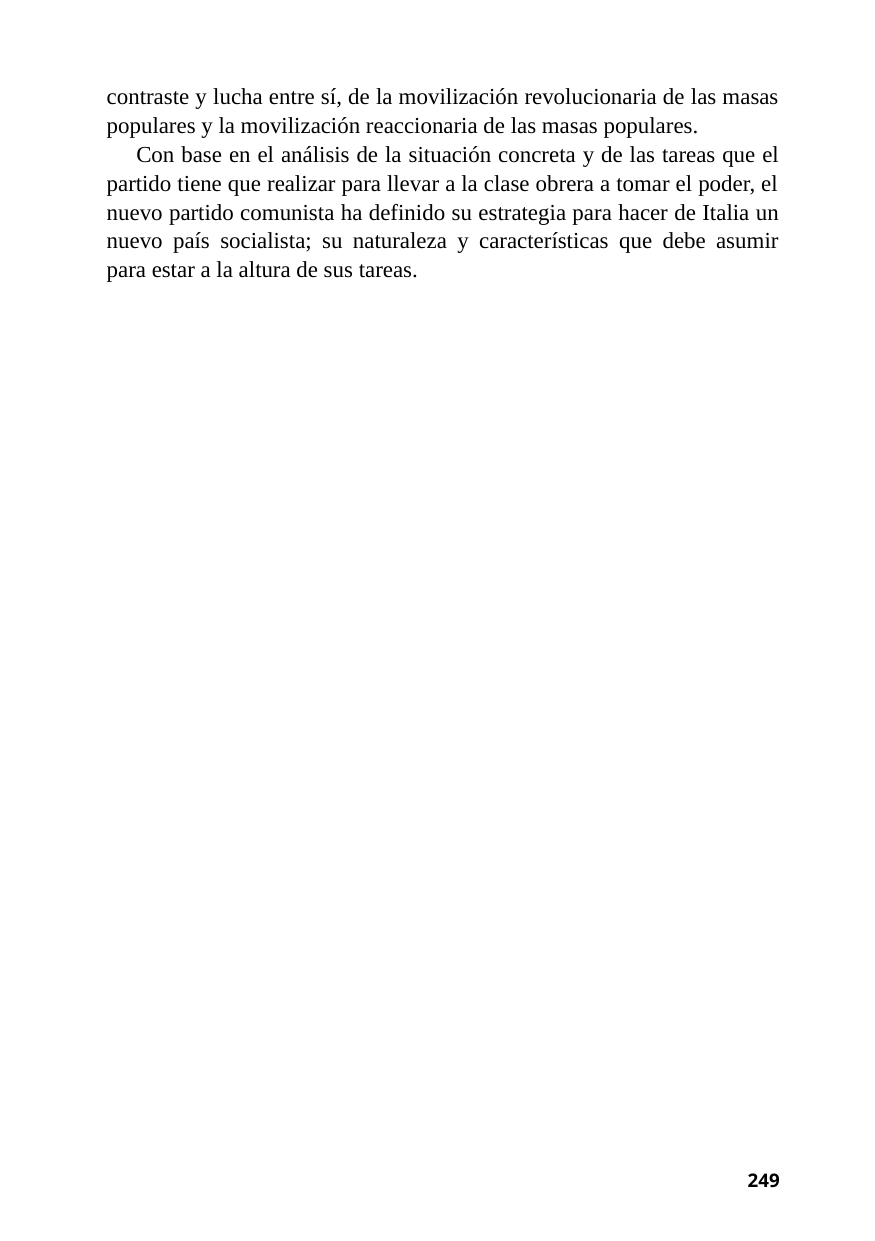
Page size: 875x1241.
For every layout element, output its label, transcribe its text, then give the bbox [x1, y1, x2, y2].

text contraste y lucha entre sí, de la movilización revolucionaria de las masas populares y la movilización reaccionaria de las masas populares. [106, 83, 779, 138]
text Con base en el análisis de la situación concreta y de las tareas que el partido tiene que realizar para llevar a la clase obrera a tomar el poder, el nuevo partido comunista ha definido su estrategia para hacer de Italia un nuevo país socialista; su naturaleza y características que debe asumir para estar a la altura de sus tareas. [106, 141, 779, 283]
